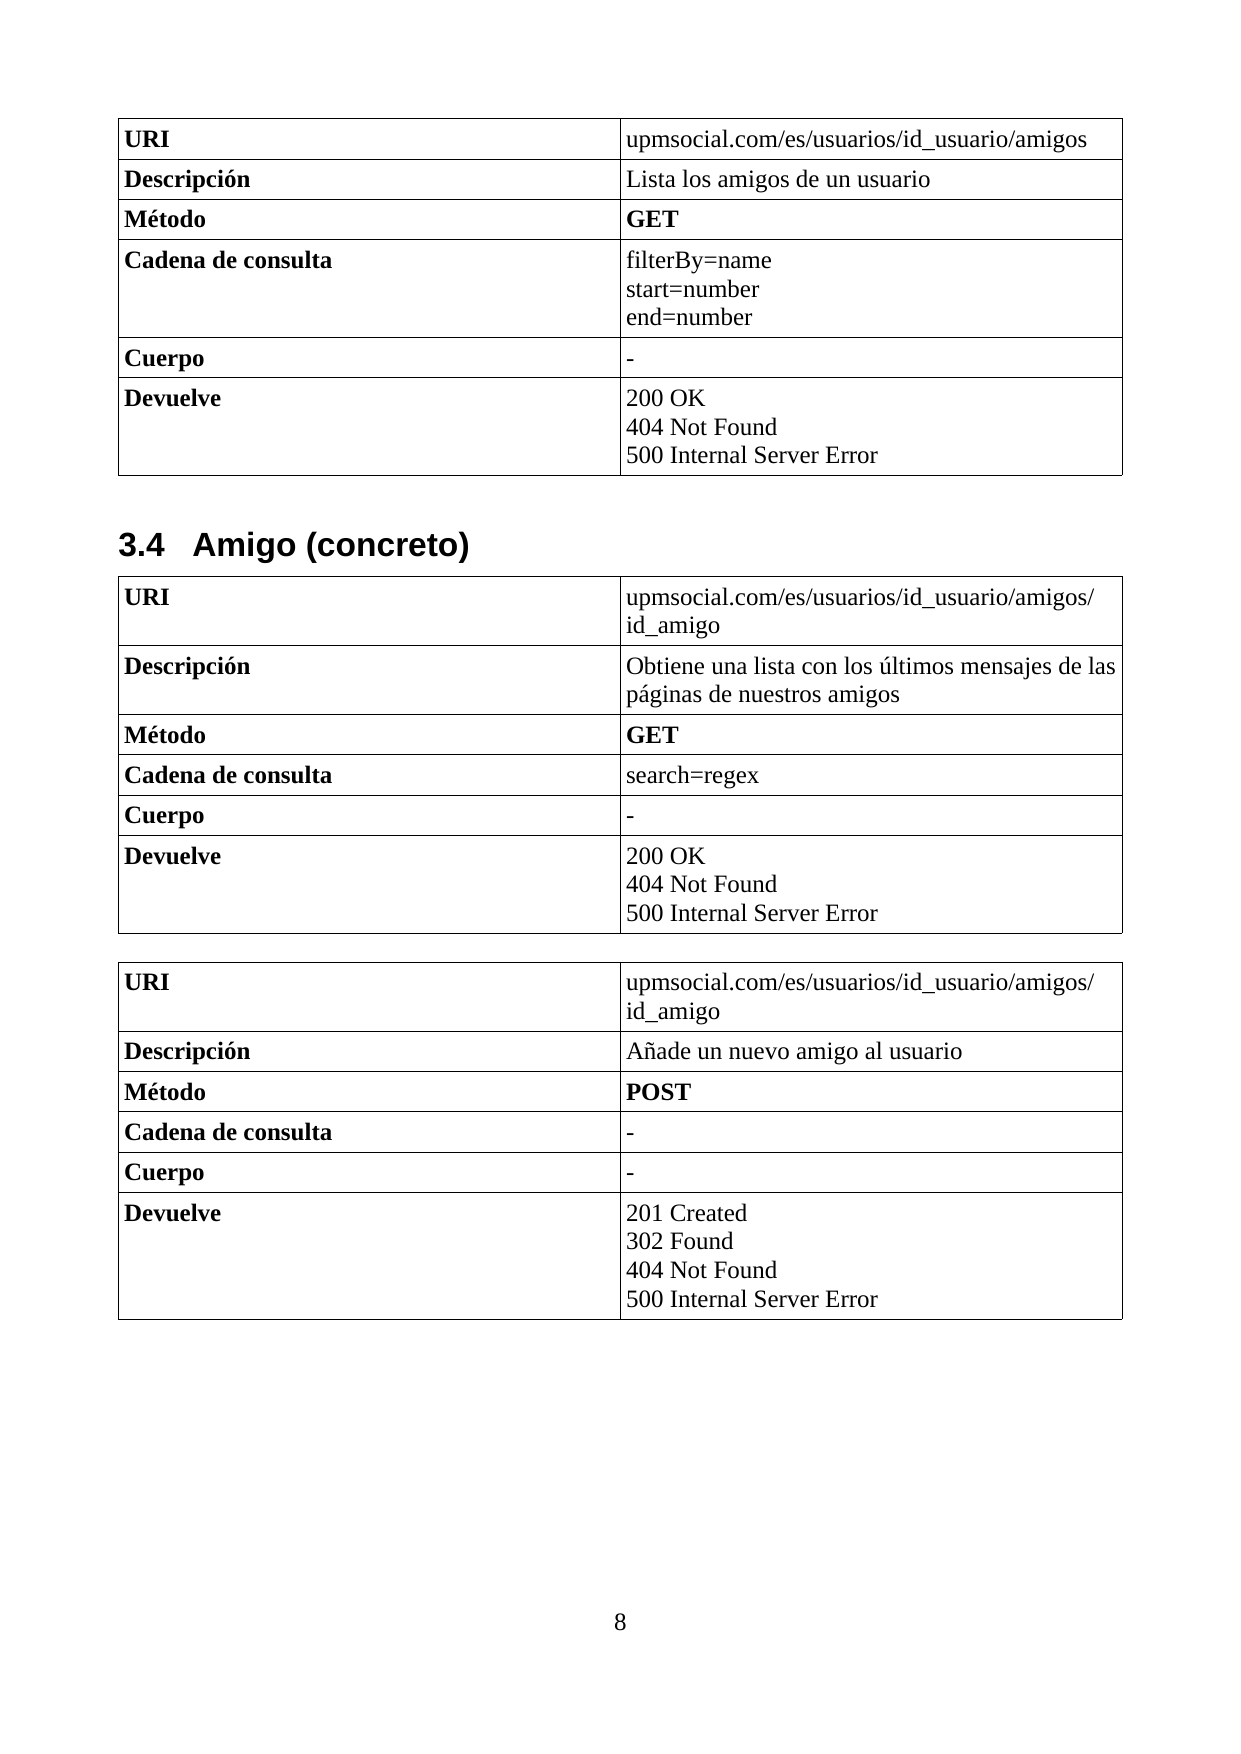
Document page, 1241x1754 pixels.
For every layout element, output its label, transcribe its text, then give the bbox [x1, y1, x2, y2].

table_cell Método [119, 715, 620, 754]
table_cell 200 OK 404 Not Found 500 Internal Server Error [621, 378, 1122, 475]
subtitle Amigo (concreto) [118, 525, 1122, 563]
table_cell - [621, 796, 1122, 835]
table_cell Devuelve [119, 836, 620, 933]
table_cell filterBy=name start=number end=number [621, 240, 1122, 337]
table_cell Método [119, 200, 620, 239]
table_cell Cadena de consulta [119, 240, 620, 337]
table_cell Devuelve [119, 1193, 620, 1318]
table_cell Método [119, 1072, 620, 1111]
table_cell GET [621, 200, 1122, 239]
table_header URI [119, 119, 620, 158]
table_cell Cuerpo [119, 796, 620, 835]
table_cell Descripción [119, 1032, 620, 1071]
table_header URI [119, 577, 620, 645]
table_cell 201 Created 302 Found 404 Not Found 500 Internal Server Error [621, 1193, 1122, 1318]
table_header upmsocial.com/es/usuarios/id_usuario/amigos/id_amigo [621, 577, 1122, 645]
table_cell Obtiene una lista con los últimos mensajes de las páginas de nuestros amigos [621, 646, 1122, 714]
table_header upmsocial.com/es/usuarios/id_usuario/amigos/id_amigo [621, 963, 1122, 1031]
table_cell 200 OK 404 Not Found 500 Internal Server Error [621, 836, 1122, 933]
table_cell Descripción [119, 646, 620, 714]
table_cell Lista los amigos de un usuario [621, 160, 1122, 199]
table_cell - [621, 1112, 1122, 1152]
table_cell Cadena de consulta [119, 1112, 620, 1152]
table_cell Cadena de consulta [119, 755, 620, 794]
table_cell Descripción [119, 160, 620, 199]
table_cell GET [621, 715, 1122, 754]
table_cell Cuerpo [119, 338, 620, 377]
table_cell POST [621, 1072, 1122, 1111]
table_cell Devuelve [119, 378, 620, 475]
table_header upmsocial.com/es/usuarios/id_usuario/amigos [621, 119, 1122, 158]
table_cell - [621, 338, 1122, 377]
table_cell Cuerpo [119, 1153, 620, 1192]
table_cell search=regex [621, 755, 1122, 794]
table_header URI [119, 963, 620, 1031]
table_cell - [621, 1153, 1122, 1192]
table_cell Añade un nuevo amigo al usuario [621, 1032, 1122, 1071]
